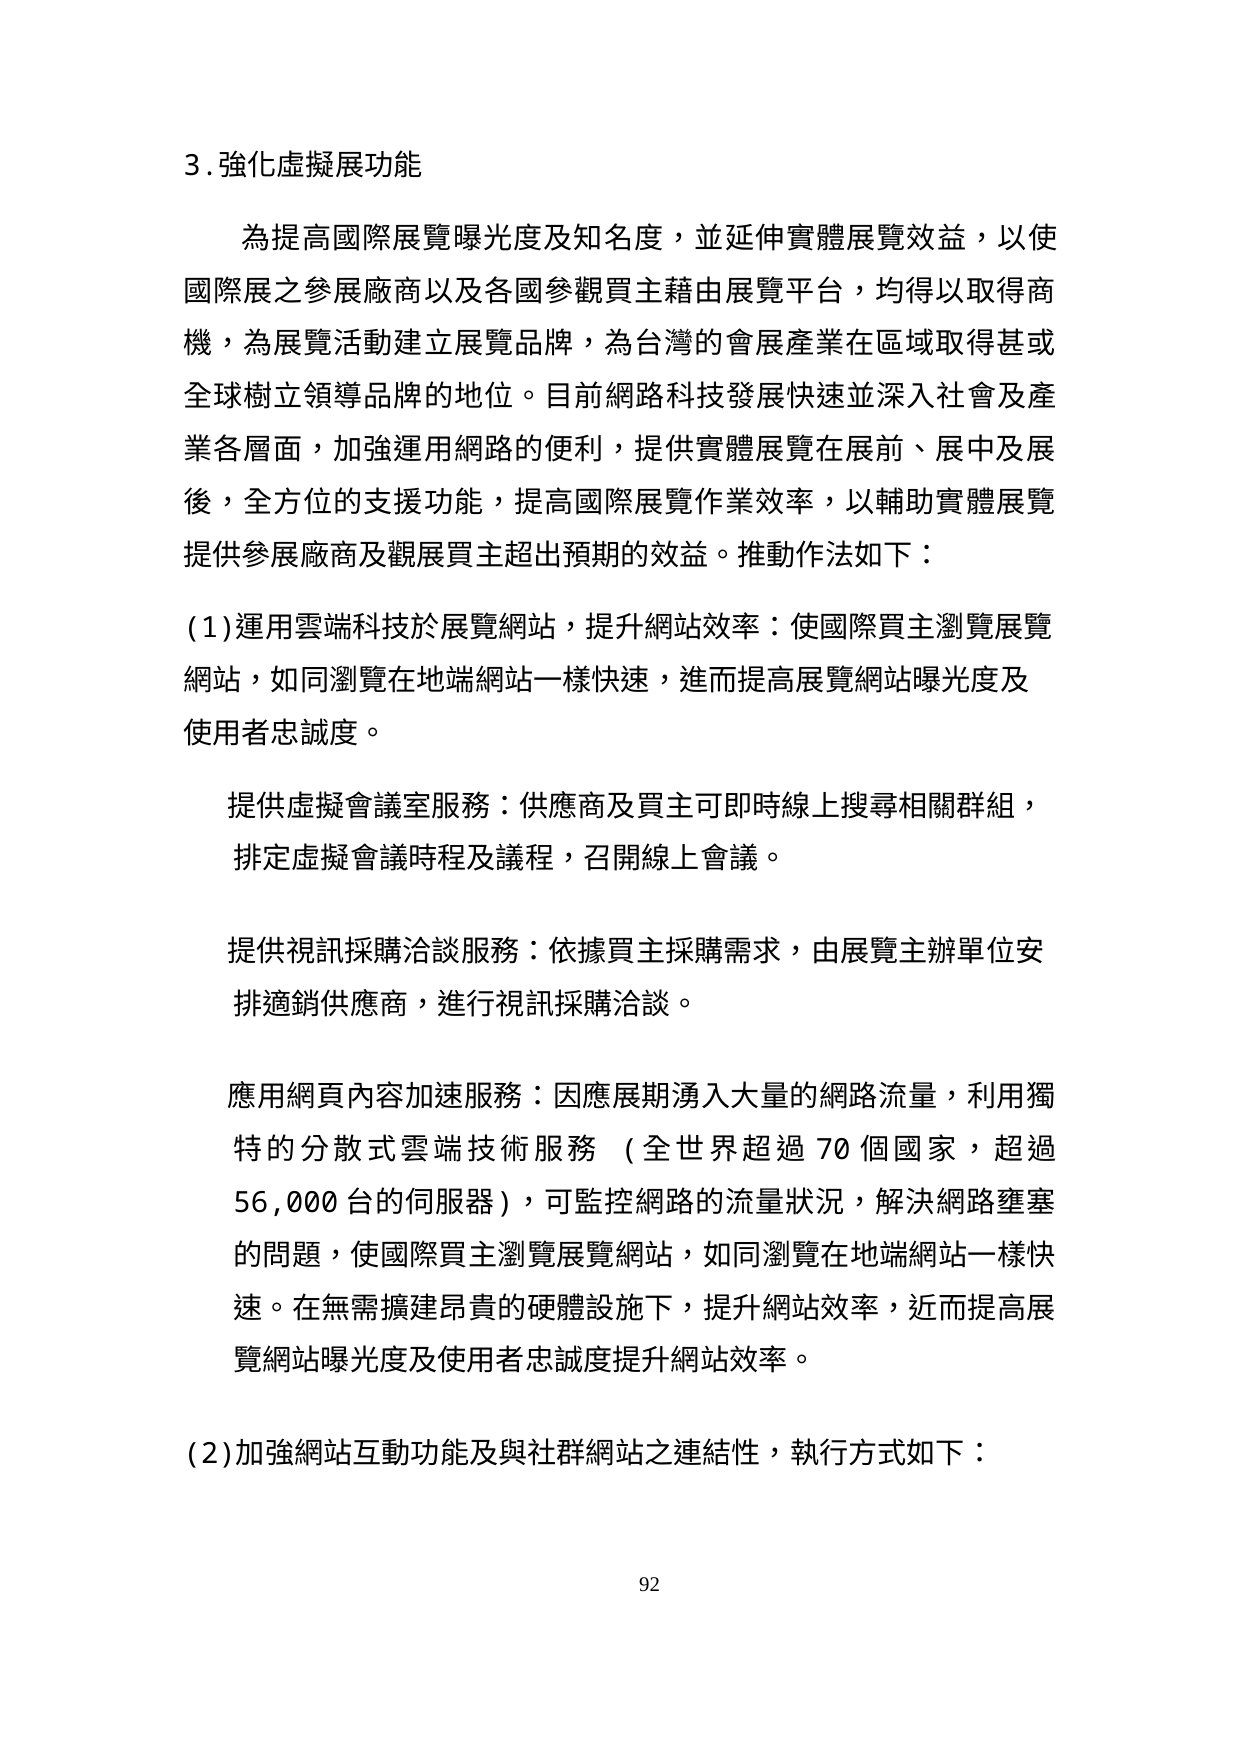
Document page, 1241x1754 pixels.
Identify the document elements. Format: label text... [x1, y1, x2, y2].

text (1)運用雲端科技於展覽網站，提升網站效率：使國際買主瀏覽展覽網站，如同瀏覽在地端網站一樣快速，進而提高展覽網站曝光度及使用者忠誠度。 [183, 604, 1057, 752]
text (2)加強網站互動功能及與社群網站之連結性，執行方式如下： [183, 1429, 1057, 1472]
list 提供視訊採購洽談服務：依據買主採購需求，由展覽主辦單位安排適銷供應商，進行視訊採購洽談。 [177, 927, 1057, 1023]
list 應用網頁內容加速服務：因應展期湧入大量的網路流量，利用獨特的分散式雲端技術服務 (全世界超過70個國家，超過56,000台的伺服器)，可監控網路的流量狀況，解決網路壅塞的問題，使國際買主瀏覽展覽網站，如同瀏覽在地端網站一樣快速。在無需擴建昂貴的硬體設施下，提升網站效率，近而提高展覽網站曝光度及使用者忠誠度提升網站效率。 [177, 1073, 1057, 1379]
list 提供虛擬會議室服務：供應商及買主可即時線上搜尋相關群組，排定虛擬會議時程及議程，召開線上會議。 [177, 782, 1057, 877]
text 為提高國際展覽曝光度及知名度，並延伸實體展覽效益，以使國際展之參展廠商以及各國參觀買主藉由展覽平台，均得以取得商機，為展覽活動建立展覽品牌，為台灣的會展產業在區域取得甚或全球樹立領導品牌的地位。目前網路科技發展快速並深入社會及產業各層面，加強運用網路的便利，提供實體展覽在展前、展中及展後，全方位的支援功能，提高國際展覽作業效率，以輔助實體展覽提供參展廠商及觀展買主超出預期的效益。推動作法如下： [183, 214, 1057, 574]
text 3.強化虛擬展功能 [183, 142, 1057, 184]
